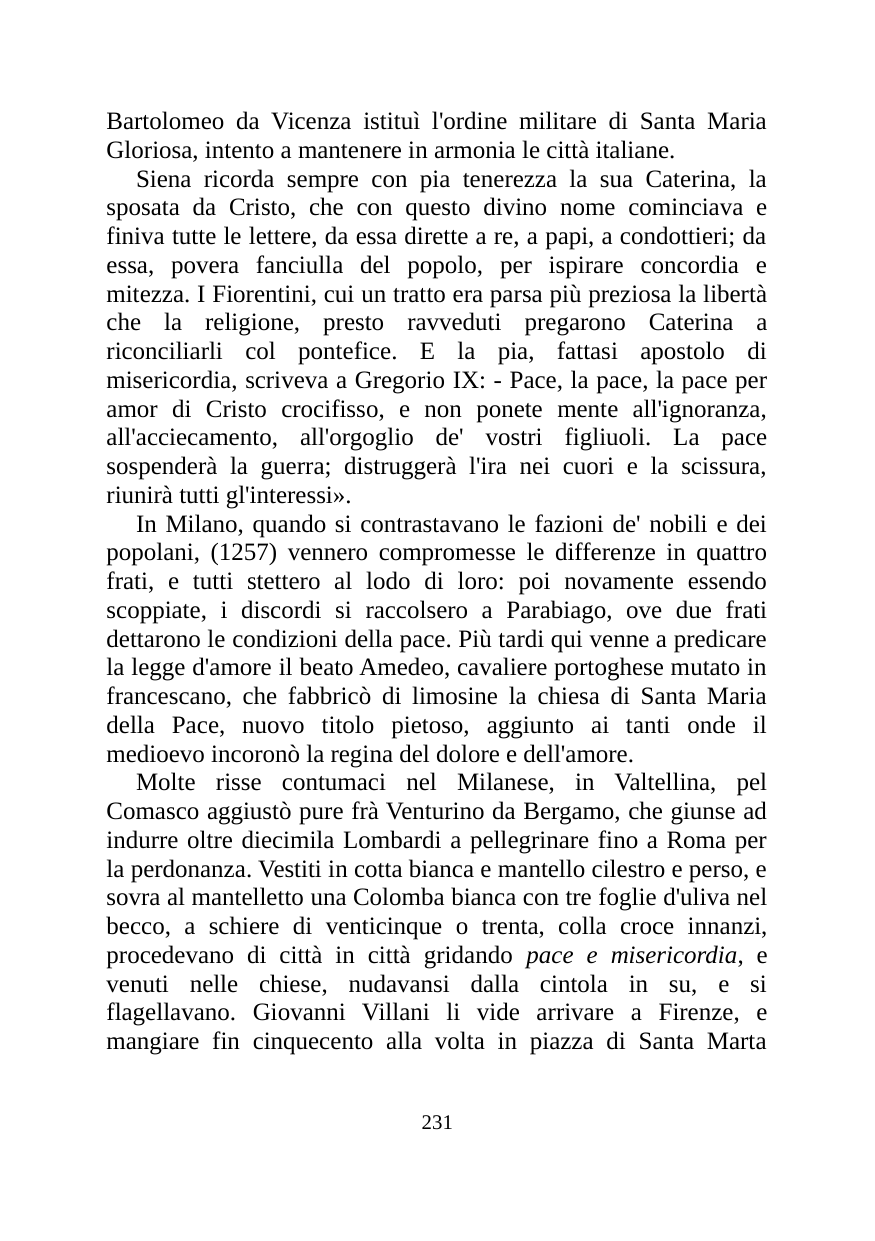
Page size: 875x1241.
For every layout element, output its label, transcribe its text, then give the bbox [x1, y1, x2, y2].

text Bartolomeo da Vicenza istituì l'ordine militare di Santa Maria Gloriosa, intento a mantenere in armonia le città italiane. [106, 106, 768, 164]
text Siena ricorda sempre con pia tenerezza la sua Caterina, la sposata da Cristo, che con questo divino nome cominciava e finiva tutte le lettere, da essa dirette a re, a papi, a condottieri; da essa, povera fanciulla del popolo, per ispirare concordia e mitezza. I Fiorentini, cui un tratto era parsa più preziosa la libertà che la religione, presto ravveduti pregarono Caterina a riconciliarli col pontefice. E la pia, fattasi apostolo di misericordia, scriveva a Gregorio IX: - Pace, la pace, la pace per amor di Cristo crocifisso, e non ponete mente all'ignoranza, all'acciecamento, all'orgoglio de' vostri figliuoli. La pace sospenderà la guerra; distruggerà l'ira nei cuori e la scissura, riunirà tutti gl'interessi». [106, 164, 768, 509]
text In Milano, quando si contrastavano le fazioni de' nobili e dei popolani, (1257) vennero compromesse le differenze in quattro frati, e tutti stettero al lodo di loro: poi novamente essendo scoppiate, i discordi si raccolsero a Parabiago, ove due frati dettarono le condizioni della pace. Più tardi qui venne a predicare la legge d'amore il beato Amedeo, cavaliere portoghese mutato in francescano, che fabbricò di limosine la chiesa di Santa Maria della Pace, nuovo titolo pietoso, aggiunto ai tanti onde il medioevo incoronò la regina del dolore e dell'amore. [106, 509, 768, 767]
text Molte risse contumaci nel Milanese, in Valtellina, pel Comasco aggiustò pure frà Venturino da Bergamo, che giunse ad indurre oltre diecimila Lombardi a pellegrinare fino a Roma per la perdonanza. Vestiti in cotta bianca e mantello cilestro e perso, e sovra al mantelletto una Colomba bianca con tre foglie d'uliva nel becco, a schiere di venticinque o trenta, colla croce innanzi, procedevano di città in città gridando pace e misericordia, e venuti nelle chiese, nudavansi dalla cintola in su, e si flagellavano. Giovanni Villani li vide arrivare a Firenze, e mangiare fin cinquecento alla volta in piazza di Santa Marta [106, 767, 768, 1055]
